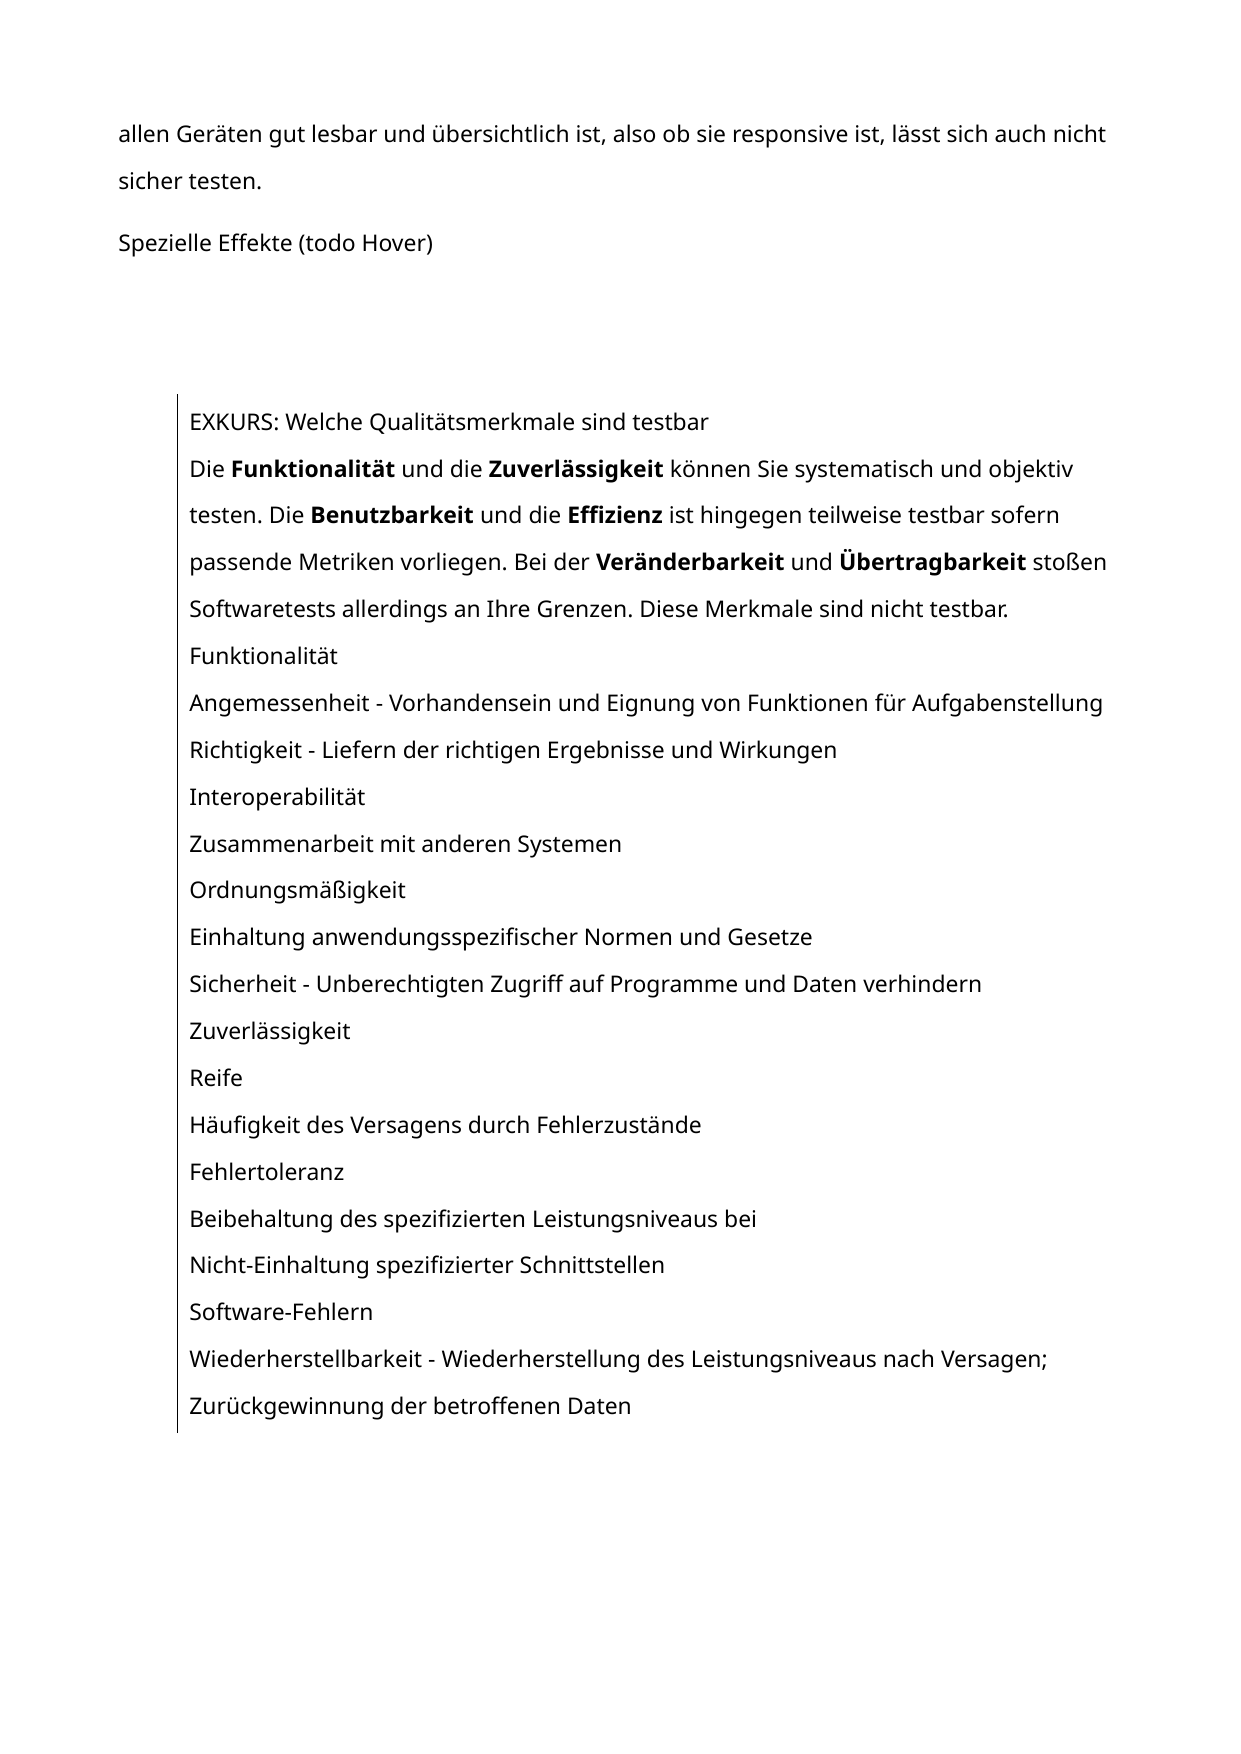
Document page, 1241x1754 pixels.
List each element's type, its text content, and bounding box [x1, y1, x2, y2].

text EXKURS: Welche Qualitätsmerkmale sind testbar Die Funktionalität und die Zuverlässigkeit können Sie systematisch und objektiv testen. Die Benutzbarkeit und die Effizienz ist hingegen teilweise testbar sofern passende Metriken vorliegen. Bei der Veränderbarkeit und Übertragbarkeit stoßen Softwaretests allerdings an Ihre Grenzen. Diese Merkmale sind nicht testbar. Funktionalität Angemessenheit - Vorhandensein und Eignung von Funktionen für Aufgabenstellung Richtigkeit - Liefern der richtigen Ergebnisse und Wirkungen Interoperabilität Zusammenarbeit mit anderen Systemen Ordnungsmäßigkeit Einhaltung anwendungsspezifischer Normen und Gesetze Sicherheit - Unberechtigten Zugriff auf Programme und Daten verhindern Zuverlässigkeit Reife Häufigkeit des Versagens durch Fehlerzustände Fehlertoleranz Beibehaltung des spezifizierten Leistungsniveaus bei Nicht-Einhaltung spezifizierter Schnittstellen Software-Fehlern Wiederherstellbarkeit - Wiederherstellung des Leistungsniveaus nach Versagen; Zurückgewinnung der betroffenen Daten [178, 394, 1122, 1433]
text Spezielle Effekte (todo Hover) [118, 226, 1122, 258]
text allen Geräten gut lesbar und übersichtlich ist, also ob sie responsive ist, lässt sich auch nicht sicher testen. [118, 118, 1122, 196]
